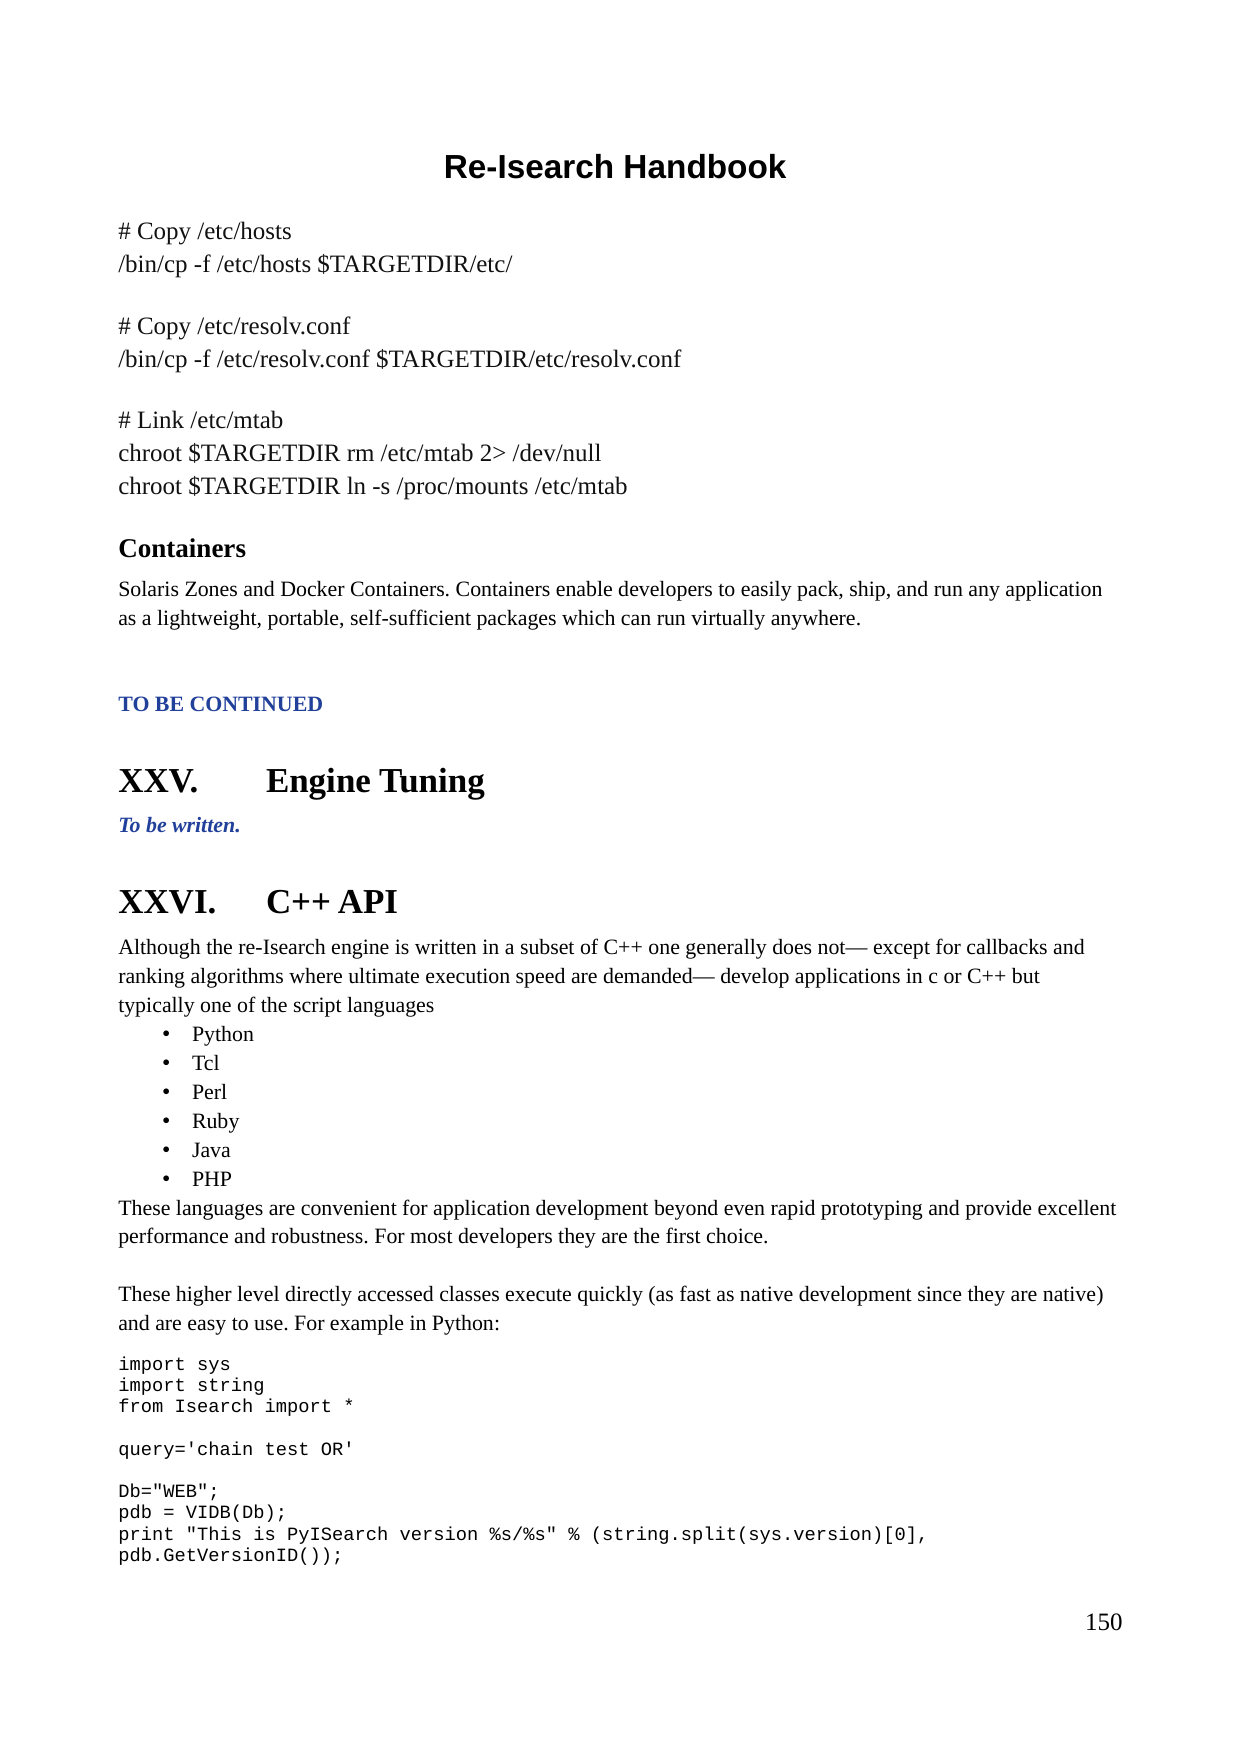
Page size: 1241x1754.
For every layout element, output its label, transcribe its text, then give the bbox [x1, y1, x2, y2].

text import sys [118, 1354, 1122, 1376]
text # Copy /etc/resolv.conf [118, 311, 1122, 339]
text import string [118, 1376, 1122, 1397]
subtitle Containers [118, 532, 1122, 563]
text query='chain test OR' [118, 1439, 1122, 1461]
subtitle C++ API [118, 881, 1122, 921]
text These languages are convenient for application development beyond even rapid prototyping and provide excellent performance and robustness. For most developers they are the first choice. [118, 1194, 1122, 1249]
text /bin/cp -f /etc/hosts $TARGETDIR/etc/ [118, 249, 1122, 278]
text Although the re-Isearch engine is written in a subset of C++ one generally does not— except for callbacks and ranking algorithms where ultimate execution speed are demanded— develop applications in c or C++ but typically one of the script languages [118, 934, 1122, 1017]
subtitle Engine Tuning [118, 759, 1122, 800]
text To be written. [118, 812, 1122, 837]
text TO BE CONTINUED [118, 691, 1122, 716]
list PHP [162, 1166, 1122, 1191]
text chroot $TARGETDIR rm /etc/mtab 2> /dev/null [118, 438, 1122, 467]
text These higher level directly accessed classes execute quickly (as fast as native development since they are native) and are easy to use. For example in Python: [118, 1252, 1122, 1336]
list Python [162, 1021, 1122, 1046]
text chroot $TARGETDIR ln -s /proc/mounts /etc/mtab [118, 471, 1122, 500]
text Solaris Zones and Docker Containers. Containers enable developers to easily pack, ship, and run any application as a lightweight, portable, self-sufficient packages which can run virtually anywhere. [118, 576, 1122, 630]
text # Copy /etc/hosts [118, 216, 1122, 245]
text Db="WEB"; [118, 1482, 1122, 1503]
text /bin/cp -f /etc/resolv.conf $TARGETDIR/etc/resolv.conf [118, 344, 1122, 373]
text print "This is PyISearch version %s/%s" % (string.split(sys.version)[0], pdb.GetVersionID()); [118, 1524, 1122, 1567]
text from Isearch import * [118, 1397, 1122, 1418]
text # Link /etc/mtab [118, 405, 1122, 434]
list Perl [162, 1079, 1122, 1104]
list Ruby [162, 1108, 1122, 1133]
list Java [162, 1137, 1122, 1162]
text pdb = VIDB(Db); [118, 1503, 1122, 1524]
list Tcl [162, 1050, 1122, 1075]
